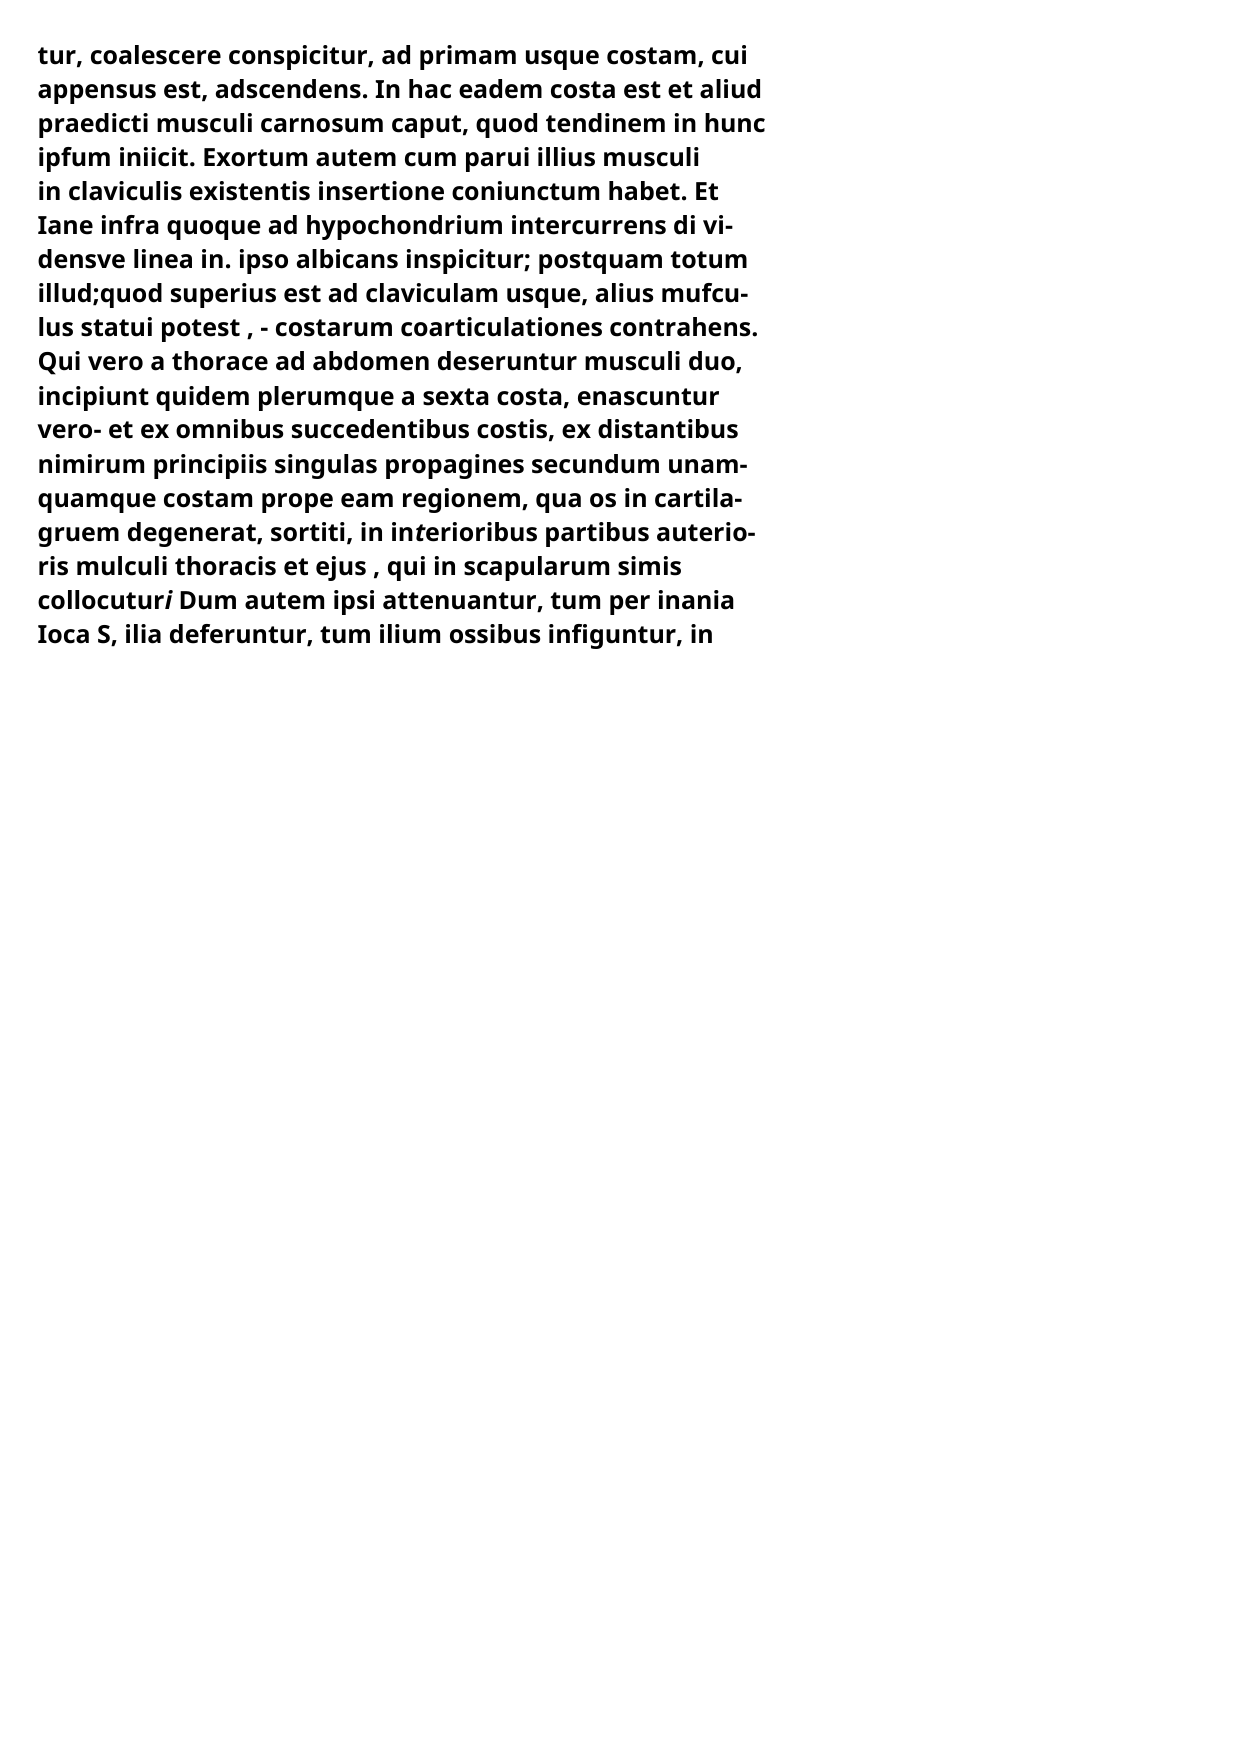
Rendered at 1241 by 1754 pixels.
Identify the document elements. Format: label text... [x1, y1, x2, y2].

text tur, coalescere conspicitur, ad primam usque costam, cui appensus est, adscendens. In hac eadem costa est et aliud praedicti musculi carnosum caput, quod tendinem in hunc ipfum iniicit. Exortum autem cum parui illius musculi in claviculis existentis insertione coniunctum habet. Et Iane infra quoque ad hypochondrium intercurrens di vi- densve linea in. ipso albicans inspicitur; postquam totum illud;quod superius est ad claviculam usque, alius mufcu- lus statui potest , - costarum coarticulationes contrahens. Qui vero a thorace ad abdomen deseruntur musculi duo, incipiunt quidem plerumque a sexta costa, enascuntur vero- et ex omnibus succedentibus costis, ex distantibus nimirum principiis singulas propagines secundum unam- quamque costam prope eam regionem, qua os in cartila- gruem degenerat, sortiti, in interioribus partibus auterio- ris mulculi thoracis et ejus , qui in scapularum simis collocuturi Dum autem ipsi attenuantur, tum per inania Ioca S, ilia deferuntur, tum ilium ossibus infiguntur, in [37, 37, 1203, 651]
